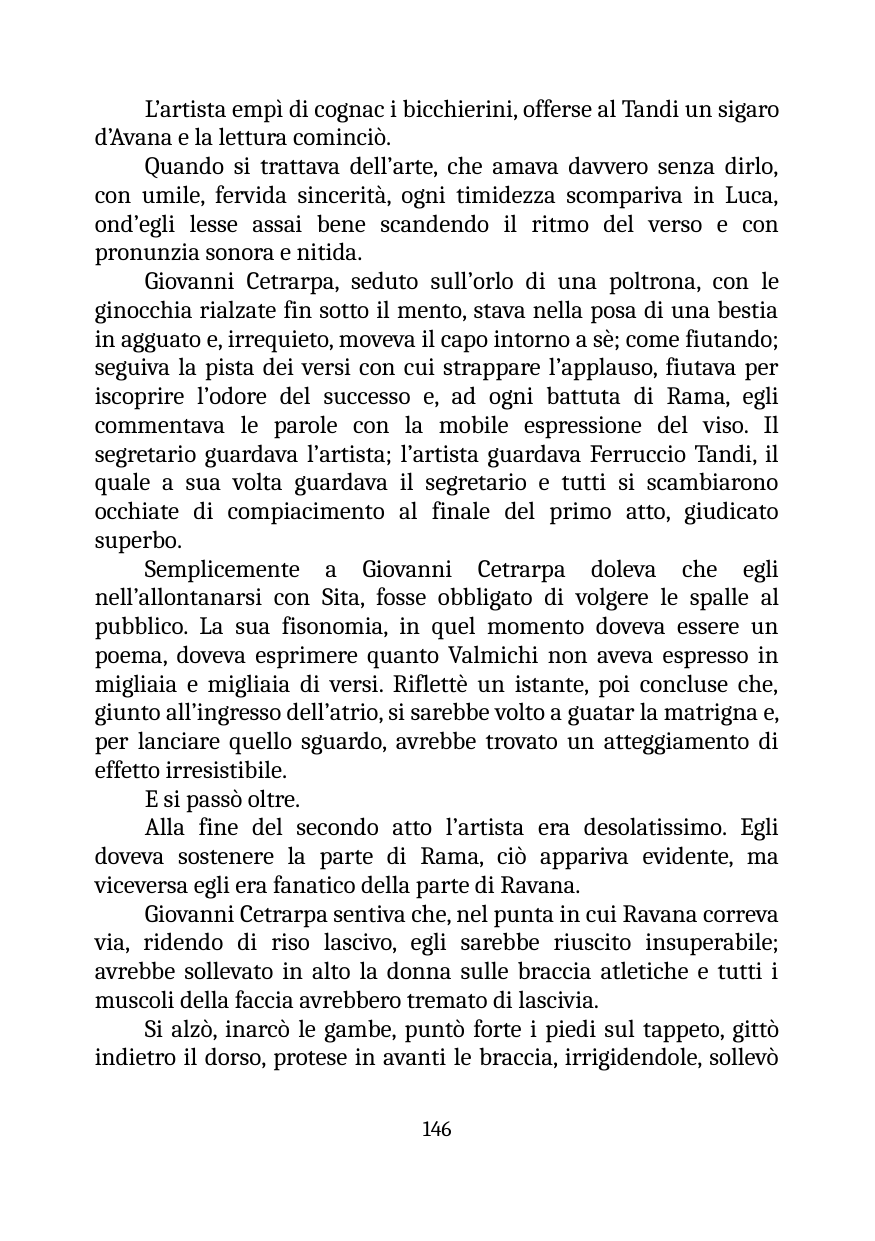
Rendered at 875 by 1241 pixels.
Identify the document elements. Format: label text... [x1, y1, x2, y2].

text L’artista empì di cognac i bicchierini, offerse al Tandi un sigaro d’Avana e la lettura cominciò. [94, 94, 779, 152]
text Si alzò, inarcò le gambe, puntò forte i piedi sul tappeto, gittò indietro il dorso, protese in avanti le braccia, irrigidendole, sollevò [94, 1014, 779, 1072]
text E si passò oltre. [94, 784, 779, 813]
text Semplicemente a Giovanni Cetrarpa doleva che egli nell’allontanarsi con Sita, fosse obbligato di volgere le spalle al pubblico. La sua fisonomia, in quel momento doveva essere un poema, doveva esprimere quanto Valmichi non aveva espresso in migliaia e migliaia di versi. Riflettè un istante, poi concluse che, giunto all’ingresso dell’atrio, si sarebbe volto a guatar la matrigna e, per lanciare quello sguardo, avrebbe trovato un atteggiamento di effetto irresistibile. [94, 554, 779, 784]
text Alla fine del secondo atto l’artista era desolatissimo. Egli doveva sostenere la parte di Rama, ciò appariva evidente, ma viceversa egli era fanatico della parte di Ravana. [94, 813, 779, 899]
text Quando si trattava dell’arte, che amava davvero senza dirlo, con umile, fervida sincerità, ogni timidezza scompariva in Luca, ond’egli lesse assai bene scandendo il ritmo del verso e con pronunzia sonora e nitida. [94, 152, 779, 267]
text Giovanni Cetrarpa sentiva che, nel punta in cui Ravana correva via, ridendo di riso lascivo, egli sarebbe riuscito insuperabile; avrebbe sollevato in alto la donna sulle braccia atletiche e tutti i muscoli della faccia avrebbero tremato di lascivia. [94, 899, 779, 1014]
text Giovanni Cetrarpa, seduto sull’orlo di una poltrona, con le ginocchia rialzate fin sotto il mento, stava nella posa di una bestia in agguato e, irrequieto, moveva il capo intorno a sè; come fiutando; seguiva la pista dei versi con cui strappare l’applauso, fiutava per iscoprire l’odore del successo e, ad ogni battuta di Rama, egli commentava le parole con la mobile espressione del viso. Il segretario guardava l’artista; l’artista guardava Ferruccio Tandi, il quale a sua volta guardava il segretario e tutti si scambiarono occhiate di compiacimento al finale del primo atto, giudicato superbo. [94, 267, 779, 554]
